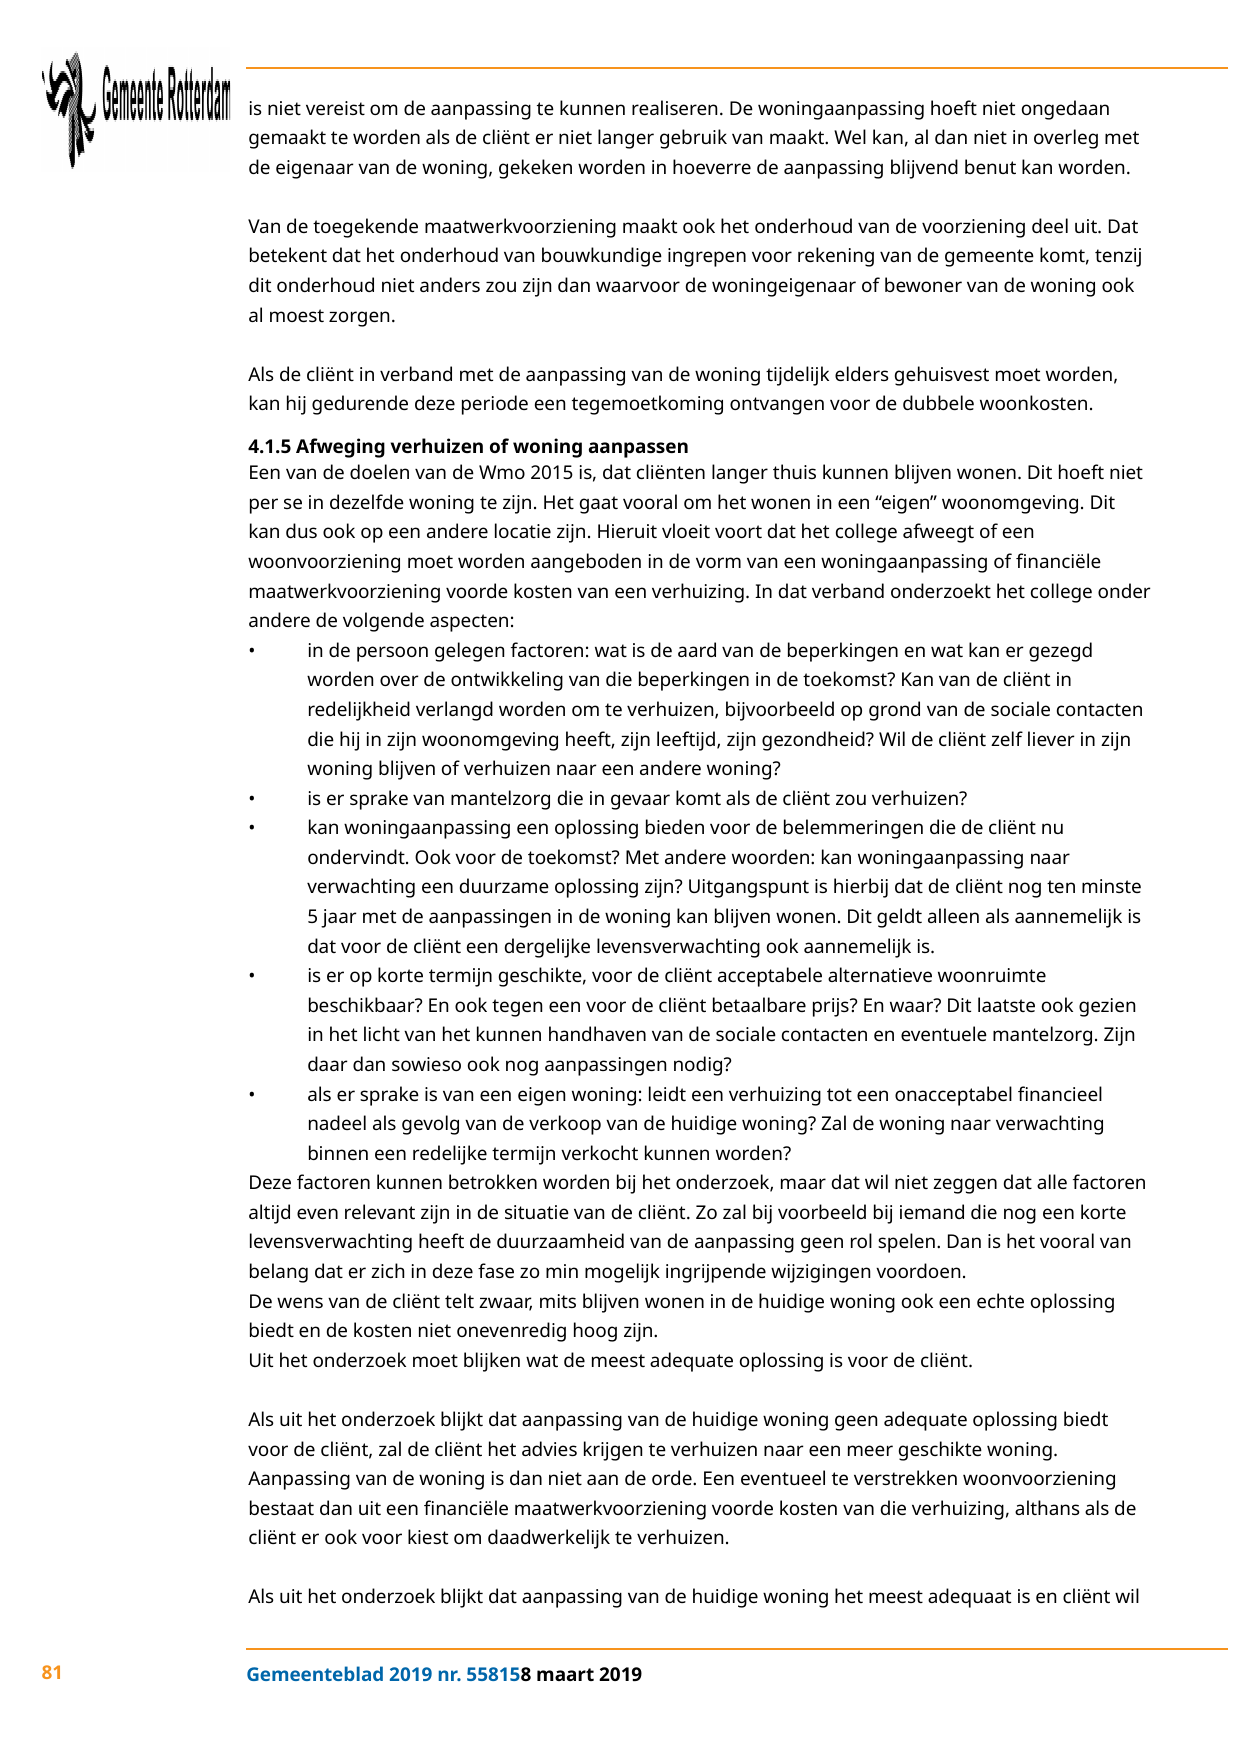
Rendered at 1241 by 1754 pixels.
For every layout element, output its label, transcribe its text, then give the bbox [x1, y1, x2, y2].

list is er sprake van mantelzorg die in gevaar komt als de cliënt zou verhuizen? [248, 785, 1152, 811]
text is niet vereist om de aanpassing te kunnen realiseren. De woningaanpassing hoeft niet ongedaan gemaakt te worden als de cliënt er niet langer gebruik van maakt. Wel kan, al dan niet in overleg met de eigenaar van de woning, gekeken worden in hoeverre de aanpassing blijvend benut kan worden. [248, 95, 1152, 180]
list in de persoon gelegen factoren: wat is de aard van de beperkingen en wat kan er gezegd worden over de ontwikkeling van die beperkingen in de toekomst? Kan van de cliënt in redelijkheid verlangd worden om te verhuizen, bijvoorbeeld op grond van de sociale contacten die hij in zijn woonomgeving heeft, zijn leeftijd, zijn gezondheid? Wil de cliënt zelf liever in zijn woning blijven of verhuizen naar een andere woning? [248, 637, 1152, 781]
text Als uit het onderzoek blijkt dat aanpassing van de huidige woning geen adequate oplossing biedt voor de cliënt, zal de cliënt het advies krijgen te verhuizen naar een meer geschikte woning. Aanpassing van de woning is dan niet aan de orde. Een eventueel te verstrekken woonvoorziening bestaat dan uit een financiële maatwerkvoorziening voorde kosten van die verhuizing, althans als de cliënt er ook voor kiest om daadwerkelijk te verhuizen. [248, 1406, 1152, 1550]
text Deze factoren kunnen betrokken worden bij het onderzoek, maar dat wil niet zeggen dat alle factoren altijd even relevant zijn in de situatie van de cliënt. Zo zal bij voorbeeld bij iemand die nog een korte levensverwachting heeft de duurzaamheid van de aanpassing geen rol spelen. Dan is het vooral van belang dat er zich in deze fase zo min mogelijk ingrijpende wijzigingen voordoen. [248, 1169, 1152, 1284]
text Als de cliënt in verband met de aanpassing van de woning tijdelijk elders gehuisvest moet worden, kan hij gedurende deze periode een tegemoetkoming ontvangen voor de dubbele woonkosten. [248, 361, 1152, 416]
text Van de toegekende maatwerkvoorziening maakt ook het onderhoud van de voorziening deel uit. Dat betekent dat het onderhoud van bouwkundige ingrepen voor rekening van de gemeente komt, tenzij dit onderhoud niet anders zou zijn dan waarvoor de woningeigenaar of bewoner van de woning ook al moest zorgen. [248, 213, 1152, 328]
list als er sprake is van een eigen woning: leidt een verhuizing tot een onacceptabel financieel nadeel als gevolg van de verkoop van de huidige woning? Zal de woning naar verwachting binnen een redelijke termijn verkocht kunnen worden? [248, 1081, 1152, 1166]
list is er op korte termijn geschikte, voor de cliënt acceptabele alternatieve woonruimte beschikbaar? En ook tegen een voor de cliënt betaalbare prijs? En waar? Dit laatste ook gezien in het licht van het kunnen handhaven van de sociale contacten en eventuele mantelzorg. Zijn daar dan sowieso ook nog aanpassingen nodig? [248, 962, 1152, 1077]
text Uit het onderzoek moet blijken wat de meest adequate oplossing is voor de cliënt. [248, 1347, 1152, 1373]
text De wens van de cliënt telt zwaar, mits blijven wonen in de huidige woning ook een echte oplossing biedt en de kosten niet onevenredig hoog zijn. [248, 1288, 1152, 1343]
text Als uit het onderzoek blijkt dat aanpassing van de huidige woning het meest adequaat is en cliënt wil [248, 1584, 1152, 1609]
picture [41, 47, 231, 172]
text Een van de doelen van de Wmo 2015 is, dat cliënten langer thuis kunnen blijven wonen. Dit hoeft niet per se in dezelfde woning te zijn. Het gaat vooral om het wonen in een “eigen” woonomgeving. Dit kan dus ook op een andere locatie zijn. Hieruit vloeit voort dat het college afweegt of een woonvoorziening moet worden aangeboden in de vorm van een woningaanpassing of financiële maatwerkvoorziening voorde kosten van een verhuizing. In dat verband onderzoekt het college onder andere de volgende aspecten: [248, 459, 1152, 633]
list kan woningaanpassing een oplossing bieden voor de belemmeringen die de cliënt nu ondervindt. Ook voor de toekomst? Met andere woorden: kan woningaanpassing naar verwachting een duurzame oplossing zijn? Uitgangspunt is hierbij dat de cliënt nog ten minste 5 jaar met de aanpassingen in de woning kan blijven wonen. Dit geldt alleen als aannemelijk is dat voor de cliënt een dergelijke levensverwachting ook aannemelijk is. [248, 814, 1152, 958]
text 4.1.5 Afweging verhuizen of woning aanpassen [248, 434, 1152, 459]
